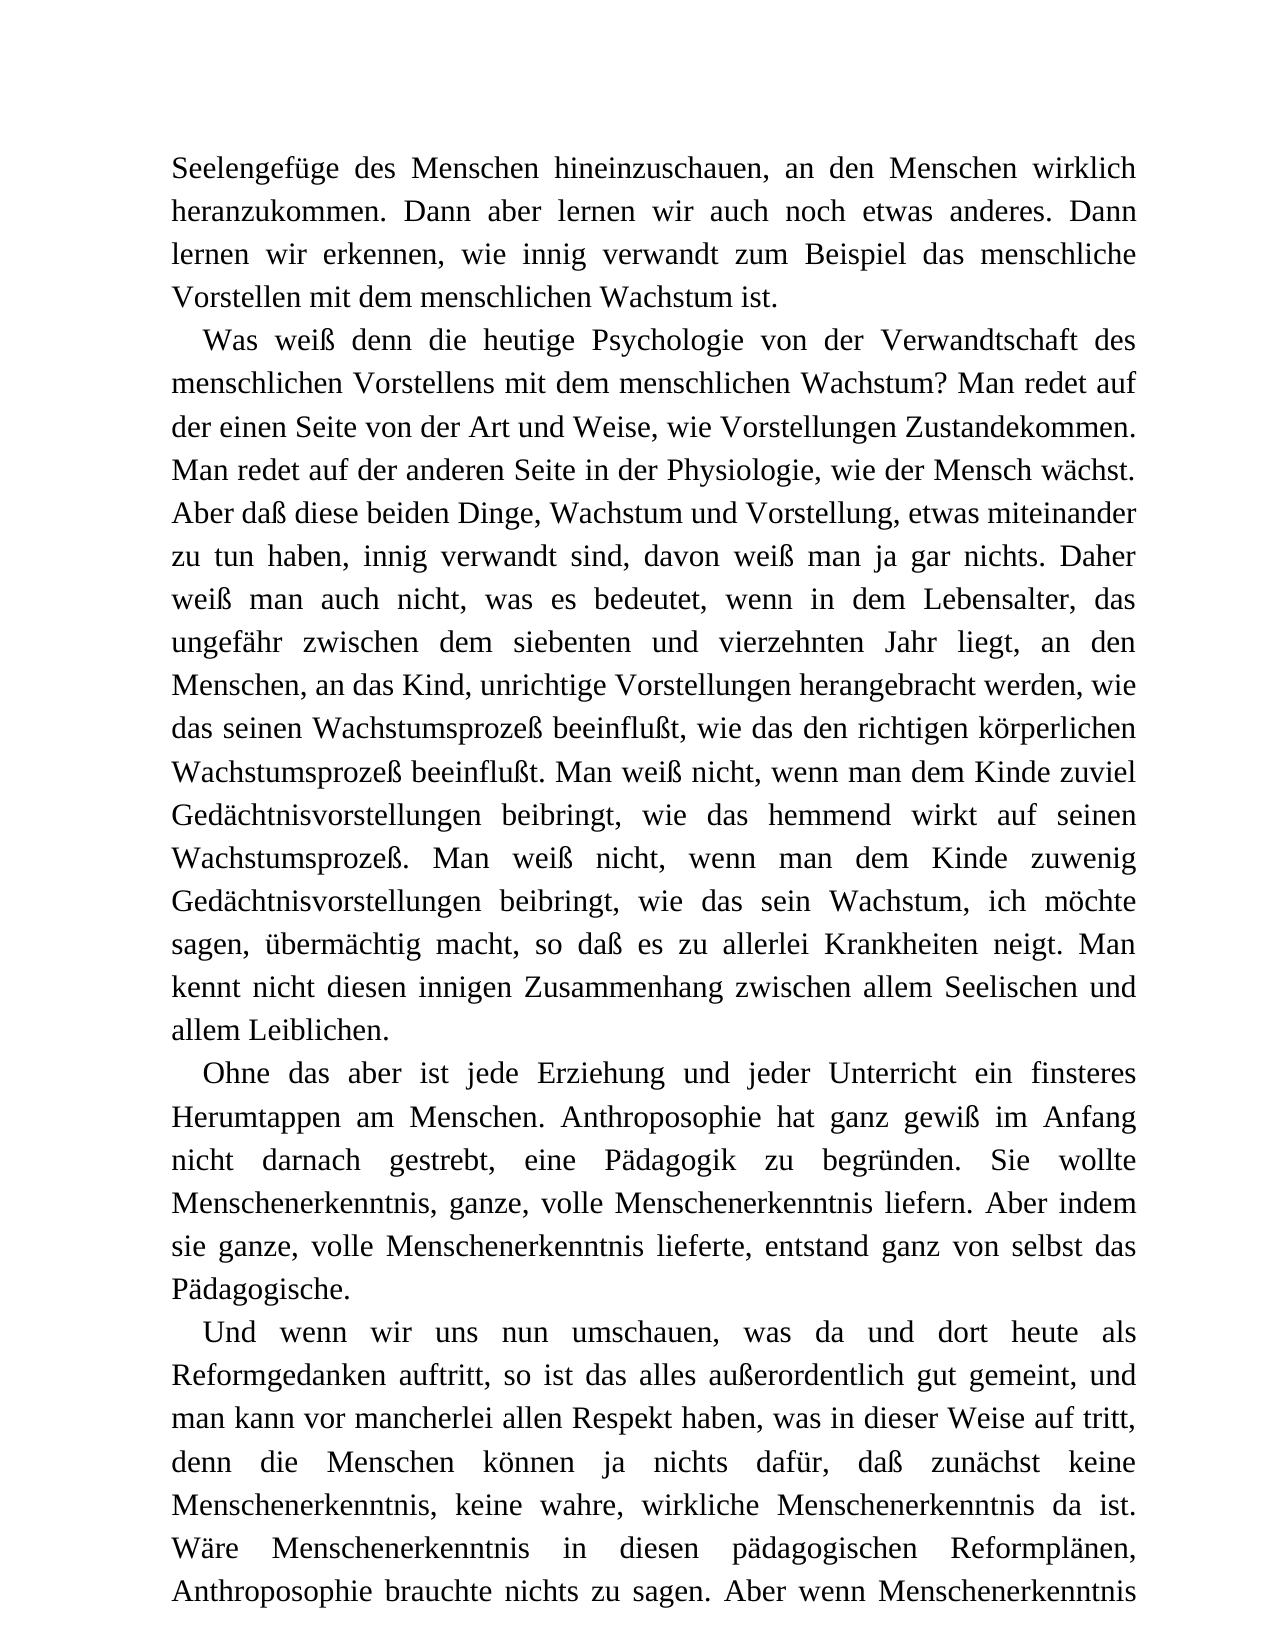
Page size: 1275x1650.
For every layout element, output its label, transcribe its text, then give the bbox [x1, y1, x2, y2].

text Und wenn wir uns nun umschauen, was da und dort heute als Reformgedanken auftritt, so ist das alles außerordentlich gut gemeint, und man kann vor mancherlei allen Respekt haben, was in dieser Weise auf tritt, denn die Menschen können ja nichts dafür, daß zunächst keine Menschenerkenntnis, keine wahre, wirkliche Menschenerkenntnis da ist. Wäre Menschenerkenntnis in diesen pädagogischen Reformplänen, Anthroposophie brauchte nichts zu sagen. Aber wenn Menschenerkenntnis [171, 1313, 1137, 1608]
text Seelengefüge des Menschen hineinzuschauen, an den Menschen wirklich heranzukommen. Dann aber lernen wir auch noch etwas anderes. Dann lernen wir erkennen, wie innig verwandt zum Beispiel das menschliche Vorstellen mit dem menschlichen Wachstum ist. [171, 149, 1137, 314]
text Ohne das aber ist jede Erziehung und jeder Unterricht ein finsteres Herumtappen am Menschen. Anthroposophie hat ganz gewiß im Anfang nicht darnach gestrebt, eine Pädagogik zu begründen. Sie wollte Menschenerkenntnis, ganze, volle Menschenerkenntnis liefern. Aber indem sie ganze, volle Menschenerkenntnis lieferte, entstand ganz von selbst das Pädagogische. [171, 1055, 1137, 1306]
text Was weiß denn die heutige Psychologie von der Verwandtschaft des menschlichen Vorstellens mit dem menschlichen Wachstum? Man redet auf der einen Seite von der Art und Weise, wie Vorstellungen Zustandekommen. Man redet auf der anderen Seite in der Physiologie, wie der Mensch wächst. Aber daß diese beiden Dinge, Wachstum und Vorstellung, etwas miteinander zu tun haben, innig verwandt sind, davon weiß man ja gar nichts. Daher weiß man auch nicht, was es bedeutet, wenn in dem Lebensalter, das ungefähr zwischen dem siebenten und vierzehnten Jahr liegt, an den Menschen, an das Kind, unrichtige Vorstellungen herangebracht werden, wie das seinen Wachstumsprozeß beeinflußt, wie das den richtigen körperlichen Wachstumsprozeß beeinflußt. Man weiß nicht, wenn man dem Kinde zuviel Gedächtnisvorstellungen beibringt, wie das hemmend wirkt auf seinen Wachstumsprozeß. Man weiß nicht, wenn man dem Kinde zuwenig Gedächtnisvorstellungen beibringt, wie das sein Wachstum, ich möchte sagen, übermächtig macht, so daß es zu allerlei Krankheiten neigt. Man kennt nicht diesen innigen Zusammenhang zwischen allem Seelischen und allem Leiblichen. [171, 322, 1137, 1047]
